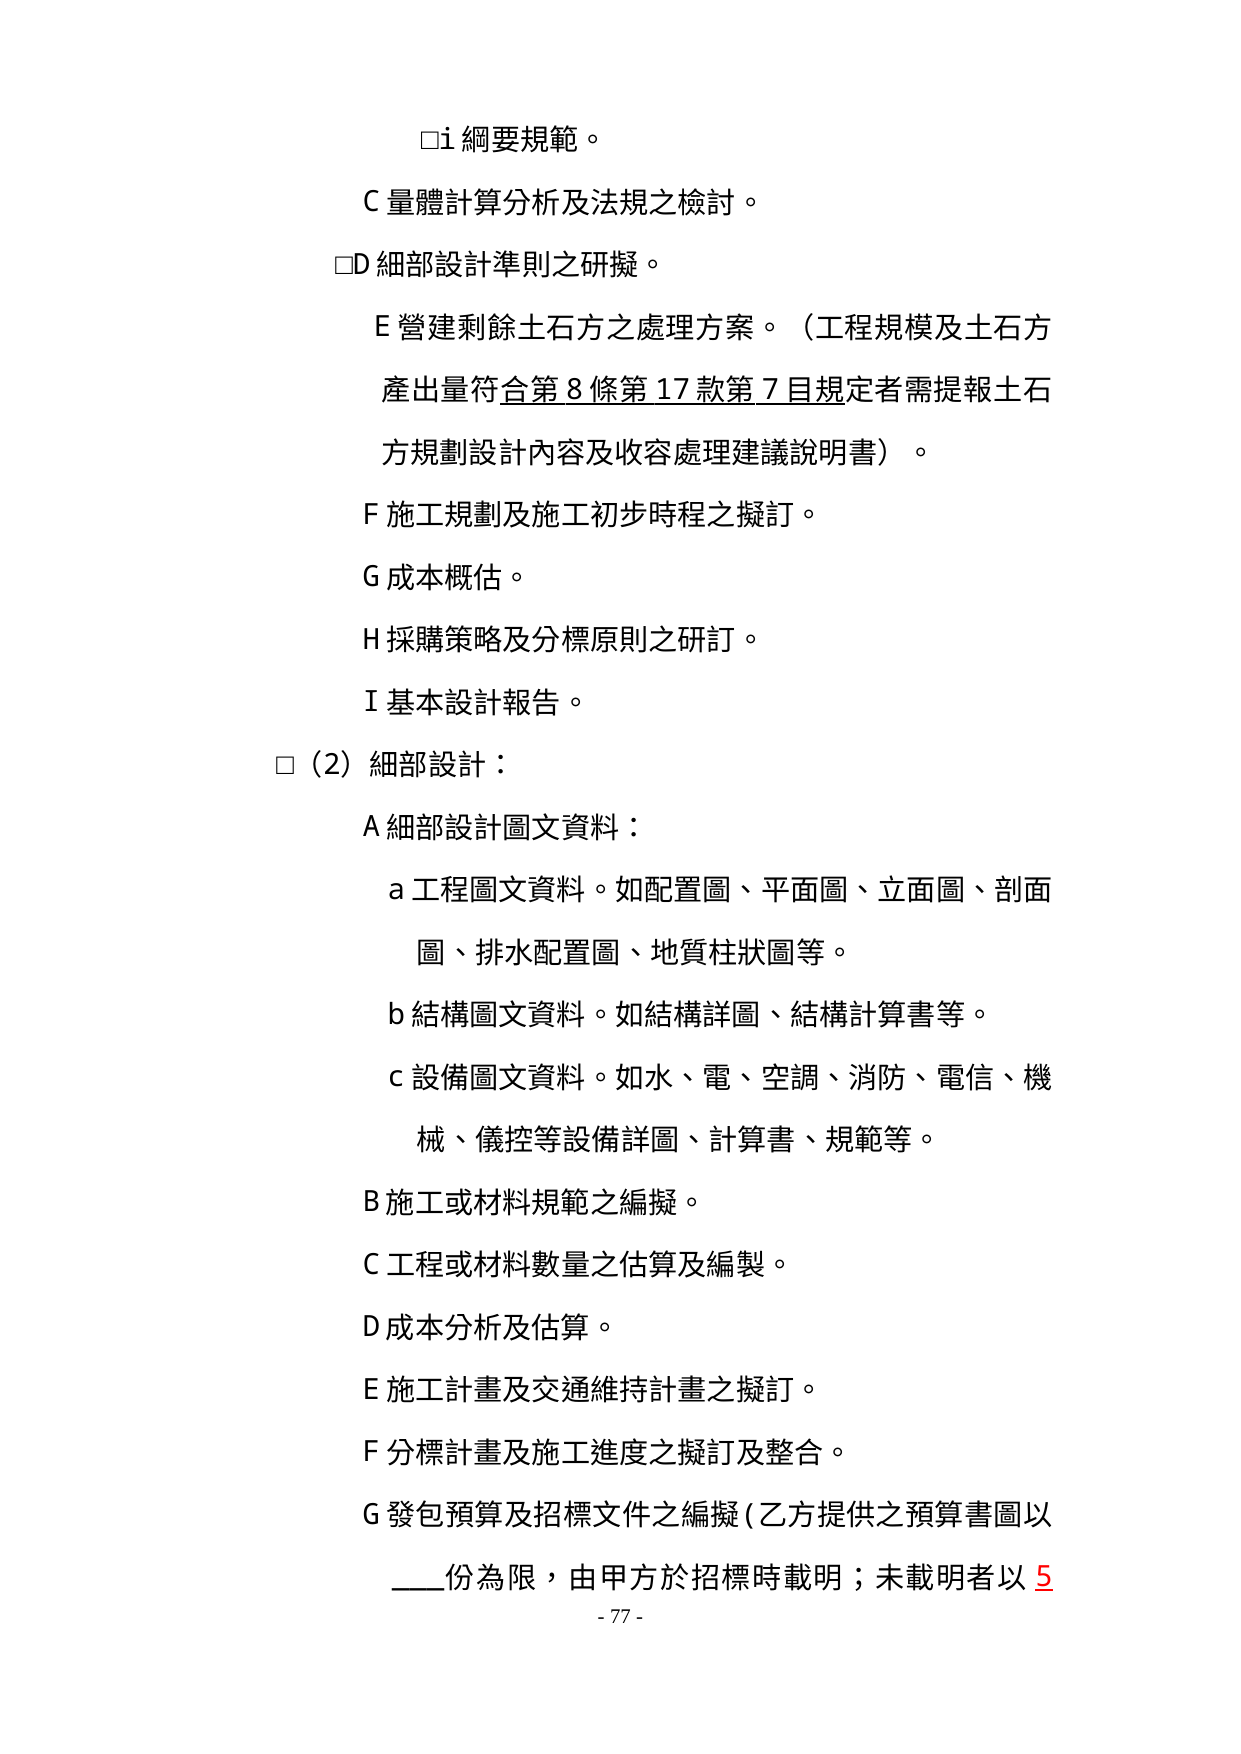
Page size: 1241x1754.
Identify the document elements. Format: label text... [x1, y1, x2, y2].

text c設備圖文資料。如水、電、空調、消防、電信、機械、儀控等設備詳圖、計算書、規範等。 [387, 1034, 1053, 1159]
text A細部設計圖文資料： [362, 784, 1053, 846]
text B施工或材料規範之編擬。 [362, 1159, 1053, 1221]
text b結構圖文資料。如結構詳圖、結構計算書等。 [387, 971, 1053, 1034]
text E營建剩餘土石方之處理方案。（工程規模及土石方產出量符合第8條第17款第7目規定者需提報土石方規劃設計內容及收容處理建議說明書）。 [337, 284, 1053, 471]
text C工程或材料數量之估算及編製。 [362, 1221, 1053, 1284]
text E施工計畫及交通維持計畫之擬訂。 [362, 1346, 1053, 1409]
text G發包預算及招標文件之編擬(乙方提供之預算書圖以___份為限，由甲方於招標時載明；未載明者以5 [362, 1471, 1053, 1596]
text H採購策略及分標原則之研訂。 [362, 596, 1053, 659]
text a工程圖文資料。如配置圖、平面圖、立面圖、剖面圖、排水配置圖、地質柱狀圖等。 [387, 846, 1053, 971]
text C量體計算分析及法規之檢討。 [362, 159, 1053, 221]
text G成本概估。 [362, 534, 1053, 596]
text □i綱要規範。 [421, 96, 1053, 159]
text I基本設計報告。 [362, 659, 1053, 721]
text □（2）細部設計： [276, 721, 1053, 784]
text F施工規劃及施工初步時程之擬訂。 [362, 471, 1053, 534]
text F分標計畫及施工進度之擬訂及整合。 [362, 1409, 1053, 1471]
text D成本分析及估算。 [362, 1284, 1053, 1346]
text □D細部設計準則之研擬。 [335, 221, 1053, 284]
